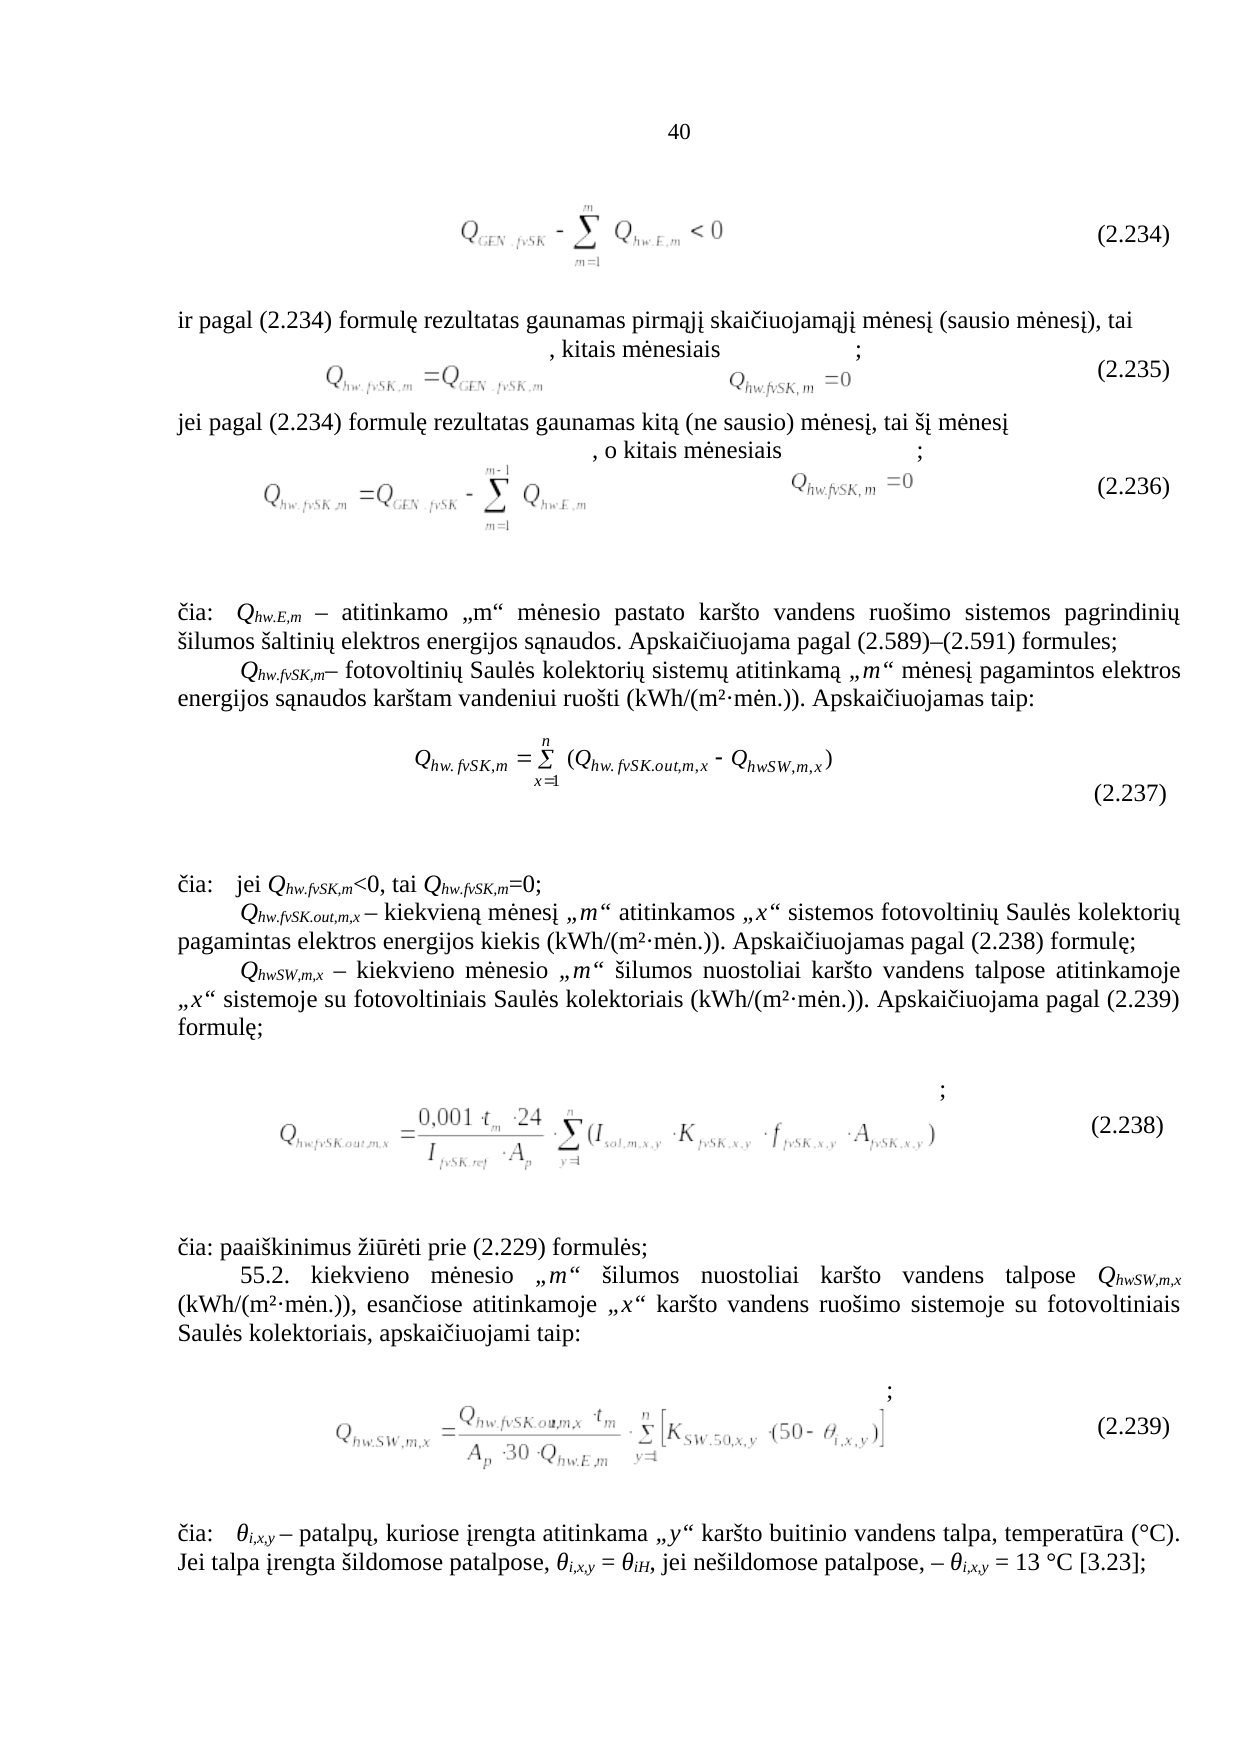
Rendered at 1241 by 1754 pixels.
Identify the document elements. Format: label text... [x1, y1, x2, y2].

table_cell ; [177, 1074, 1046, 1174]
table_header , o kitais mėnesiais ; [177, 436, 1007, 540]
table_header (2.235) [1007, 334, 1181, 407]
table_header [181, 712, 1067, 811]
table_header [177, 1041, 1046, 1074]
table_cell (2.238) [1046, 1074, 1181, 1174]
table_header [177, 196, 1007, 276]
table_header ; [177, 1347, 1048, 1489]
table_cell [181, 811, 1067, 840]
text čia: jei Qhw.fvSK,m<0, tai Qhw.fvSK,m=0; [177, 869, 1181, 897]
text čia: Qhw.E,m – atitinkamo „m“ mėnesio pastato karšto vandens ruošimo sistemos pagrindinių šilumos šaltinių elektros energijos sąnaudos. Apskaičiuojama pagal (2.589)–(2.591) formules; [177, 597, 1181, 655]
text 55.2. kiekvieno mėnesio „m“ šilumos nuostoliai karšto vandens talpose QhwSW,m,x (kWh/(m²·mėn.)), esančiose atitinkamoje „x“ karšto vandens ruošimo sistemoje su fotovoltiniais Saulės kolektoriais, apskaičiuojami taip: [177, 1260, 1181, 1347]
text jei pagal (2.234) formulę rezultatas gaunamas kitą (ne sausio) mėnesį, tai šį mėnesį [177, 407, 1181, 436]
text čia: paaiškinimus žiūrėti prie (2.229) formulės; [177, 1232, 1181, 1260]
table_cell [1067, 811, 1178, 840]
table_header (2.234) [1007, 196, 1181, 276]
table_header (2.237) [1067, 712, 1178, 811]
text QhwSW,m,x – kiekvieno mėnesio „m“ šilumos nuostoliai karšto vandens talpose atitinkamoje „x“ sistemoje su fotovoltiniais Saulės kolektoriais (kWh/(m²·mėn.)). Apskaičiuojama pagal (2.239) formulę; [177, 955, 1181, 1041]
table_header (2.239) [1049, 1347, 1181, 1489]
text čia: θi,x,y – patalpų, kuriose įrengta atitinkama „y“ karšto buitinio vandens talpa, temperatūra (°C). Jei talpa įrengta šildomose patalpose, θi,x,y = θiH, jei nešildomose patalpose, – θi,x,y = 13 °C [3.23]; [177, 1518, 1181, 1576]
text Qhw.fvSK.out,m,x – kiekvieną mėnesį „m“ atitinkamos „x“ sistemos fotovoltinių Saulės kolektorių pagamintas elektros energijos kiekis (kWh/(m²·mėn.)). Apskaičiuojamas pagal (2.238) formulę; [177, 897, 1181, 955]
table_header [1046, 1041, 1181, 1074]
table_header (2.236) [1007, 436, 1181, 540]
text Qhw.fvSK,m– fotovoltinių Saulės kolektorių sistemų atitinkamą „m“ mėnesį pagamintos elektros energijos sąnaudos karštam vandeniui ruošti (kWh/(m²·mėn.)). Apskaičiuojamas taip: [177, 655, 1181, 712]
table_header , kitais mėnesiais ; [177, 334, 1007, 407]
text ir pagal (2.234) formulę rezultatas gaunamas pirmąjį skaičiuojamąjį mėnesį (sausio mėnesį), tai [177, 305, 1181, 334]
